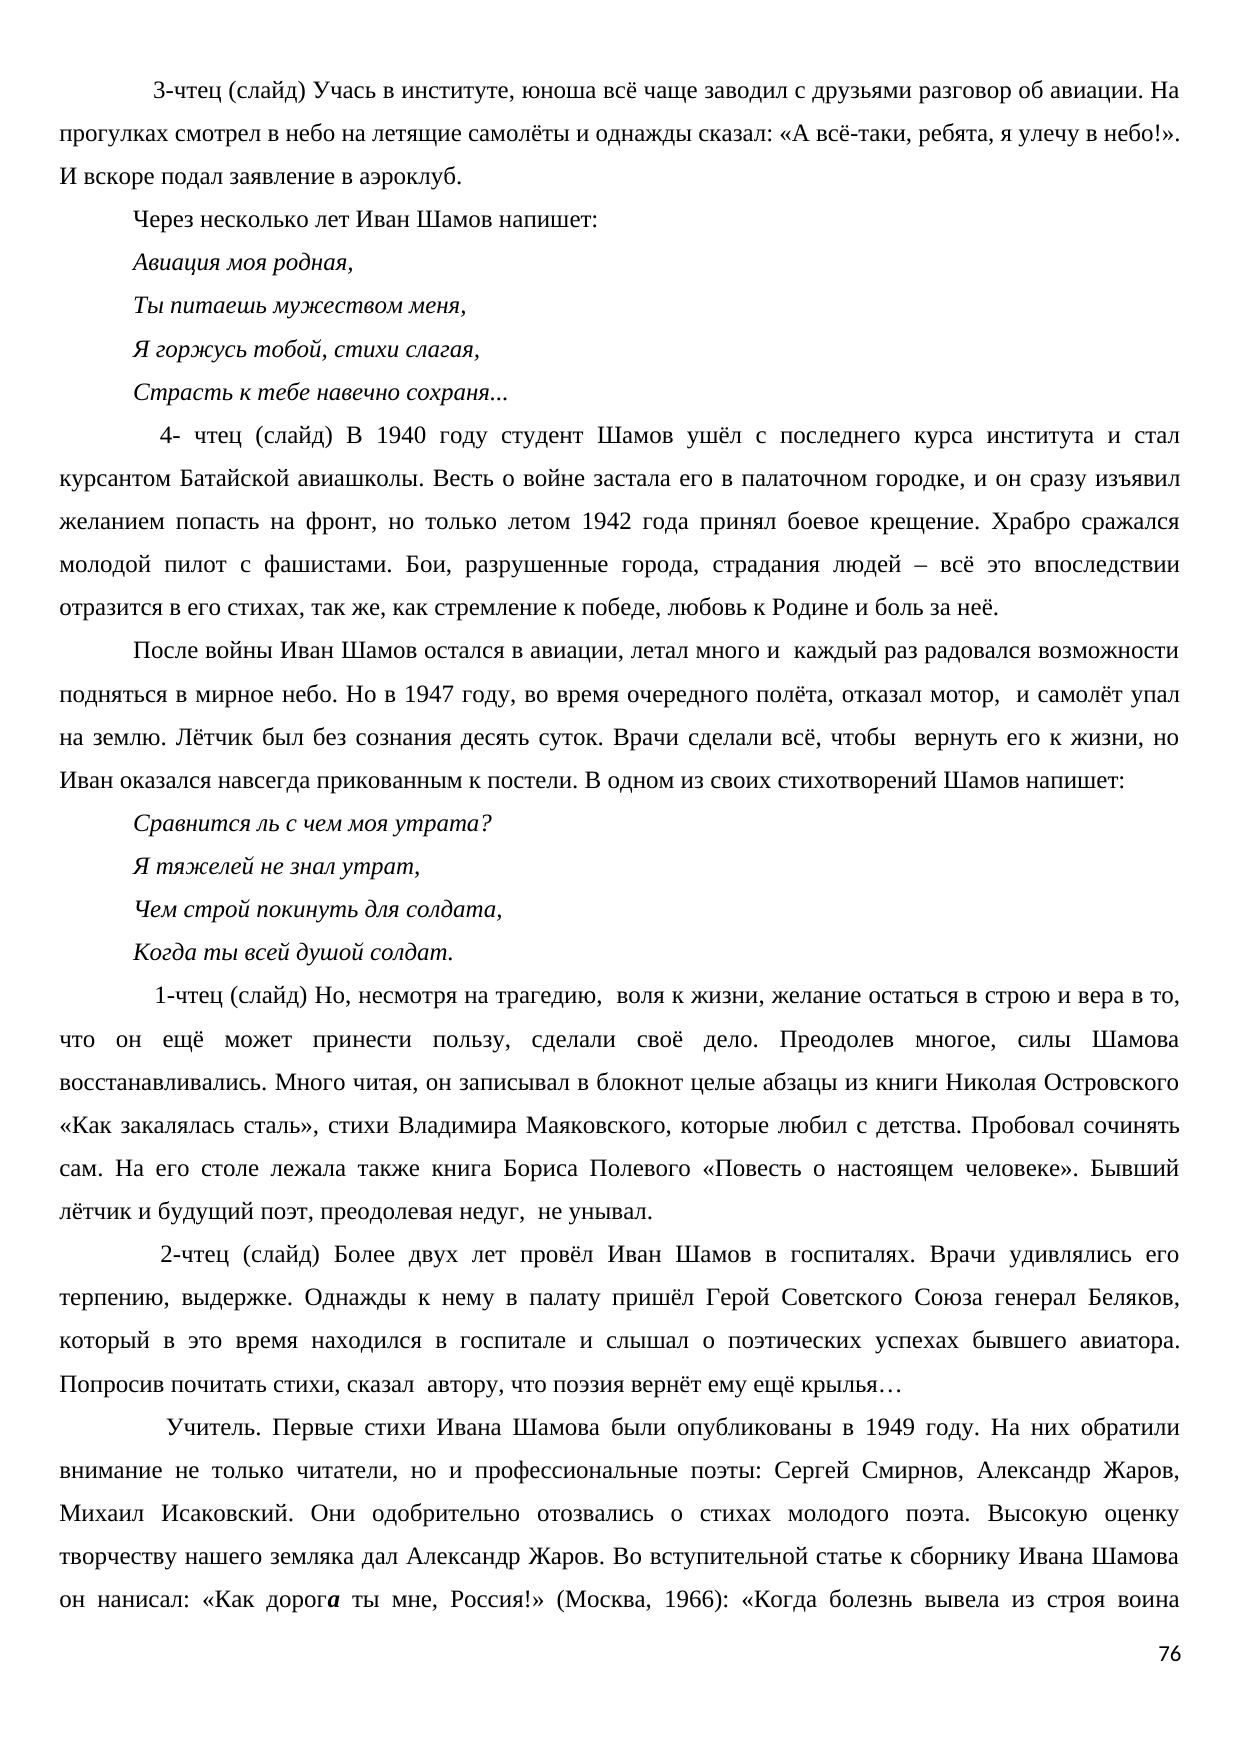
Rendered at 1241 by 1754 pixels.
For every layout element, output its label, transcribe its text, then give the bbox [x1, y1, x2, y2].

text Учитель. Первые стихи Ивана Шамова были опубликованы в 1949 году. На них обратили внимание не только читатели, но и профессиональные поэты: Сергей Смирнов, Александр Жаров, Михаил Исаковский. Они одобрительно отозвались о стихах молодого поэта. Высокую оценку творчеству нашего земляка дал Александр Жаров. Во вступительной статье к сборнику Ивана Шамова он нанисал: «Как дорога ты мне, Россия!» (Москва, 1966): «Когда болезнь вывела из строя воина [59, 1412, 1181, 1613]
text Ты питаешь мужеством меня, [59, 291, 1181, 319]
text После войны Иван Шамов остался в авиации, летал много и каждый раз радовался возможности подняться в мирное небо. Но в 1947 году, во время очередного полёта, отказал мотор, и самолёт упал на землю. Лётчик был без сознания десять суток. Врачи сделали всё, чтобы вернуть его к жизни, но Иван оказался навсегда прикованным к постели. В одном из своих стихотворений Шамов напишет: [59, 636, 1181, 794]
text 3-чтец (слайд) Учась в институте, юноша всё чаще заводил с друзьями разговор об авиации. На прогулках смотрел в небо на летящие самолёты и однажды сказал: «А всё-таки, ребята, я улечу в небо!». И вскоре подал заявление в аэроклуб. [59, 75, 1181, 190]
text Я горжусь тобой, стихи слагая, [59, 334, 1181, 362]
text Авиация моя родная, [59, 247, 1181, 276]
text 4- чтец (слайд) В 1940 году студент Шамов ушёл с последнего курса института и стал курсантом Батайской авиашколы. Весть о войне застала его в палаточном городке, и он сразу изъявил желанием попасть на фронт, но только летом 1942 года принял боевое крещение. Храбро сражался молодой пилот с фашистами. Бои, разрушенные города, страдания людей – всё это впоследствии отразится в его стихах, так же, как стремление к победе, любовь к Родине и боль за неё. [59, 420, 1181, 621]
text Когда ты всей душой солдат. [59, 937, 1181, 966]
text 2-чтец (слайд) Более двух лет провёл Иван Шамов в госпиталях. Врачи удивлялись его терпению, выдержке. Однажды к нему в палату пришёл Герой Советского Союза генерал Беляков, который в это время находился в госпитале и слышал о поэтических успехах бывшего авиатора. Попросив почитать стихи, сказал автору, что поэзия вернёт ему ещё крылья… [59, 1239, 1181, 1397]
text Через несколько лет Иван Шамов напишет: [59, 204, 1181, 233]
text Чем строй покинуть для солдата, [59, 894, 1181, 923]
text Страсть к тебе навечно сохраня... [59, 377, 1181, 406]
text Я тяжелей не знал утрат, [59, 851, 1181, 880]
text 1-чтец (слайд) Но, несмотря на трагедию, воля к жизни, желание остаться в строю и вера в то, что он ещё может принести пользу, сделали своё дело. Преодолев многое, силы Шамова восстанавливались. Много читая, он записывал в блокнот целые абзацы из книги Николая Островского «Как закалялась сталь», стихи Владимира Маяковского, которые любил с детства. Пробовал сочинять сам. На его столе лежала также книга Бориса Полевого «Повесть о настоящем человеке». Бывший лётчик и будущий поэт, преодолевая недуг, не унывал. [59, 981, 1181, 1225]
text Сравнится ль с чем моя утрата? [59, 808, 1181, 837]
